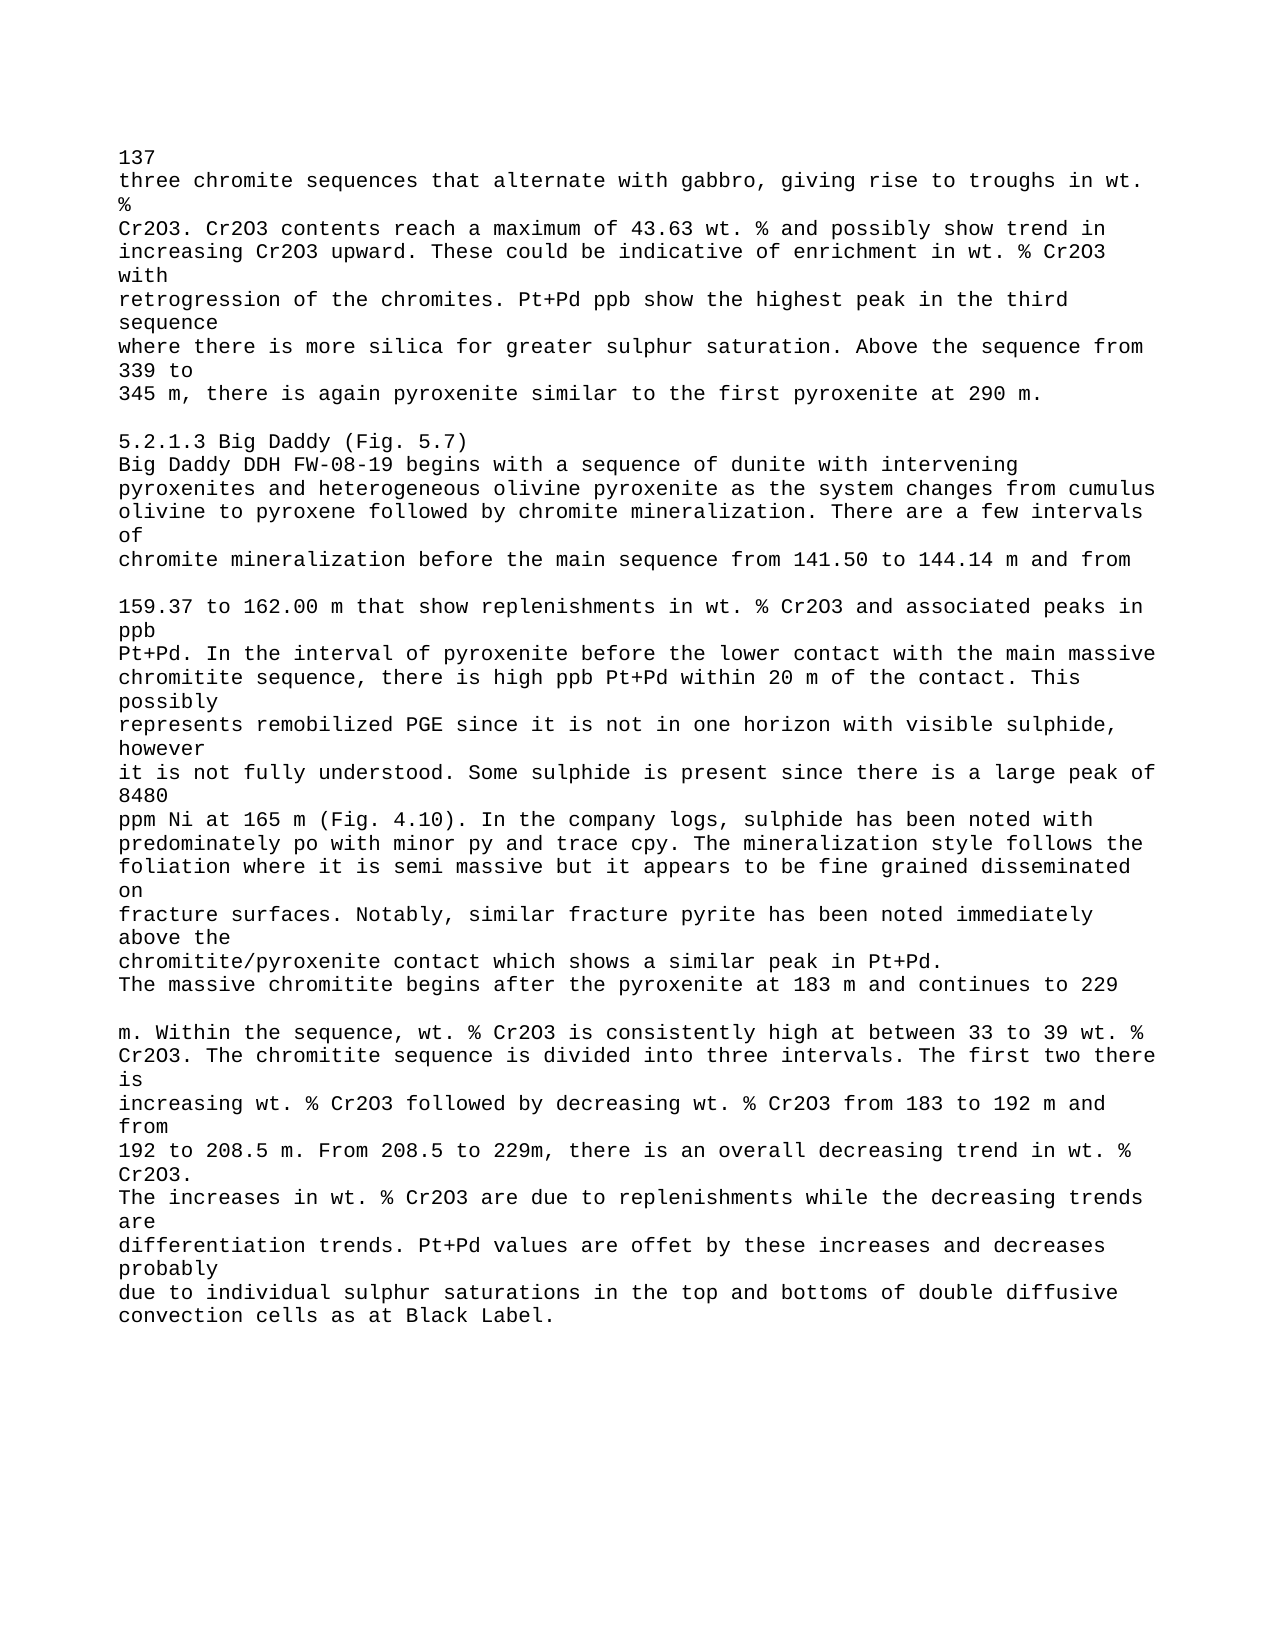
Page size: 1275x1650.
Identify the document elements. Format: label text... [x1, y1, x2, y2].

text fracture surfaces. Notably, similar fracture pyrite has been noted immediately above the [118, 903, 1157, 951]
text predominately po with minor py and trace cpy. The mineralization style follows the [118, 833, 1157, 856]
text Big Daddy DDH FW-08-19 begins with a sequence of dunite with intervening [118, 454, 1157, 478]
text it is not fully understood. Some sulphide is present since there is a large peak of 8480 [118, 762, 1157, 809]
text chromitite/pyroxenite contact which shows a similar peak in Pt+Pd. [118, 951, 1157, 974]
text 137 [118, 147, 1157, 171]
text Cr2O3. Cr2O3 contents reach a maximum of 43.63 wt. % and possibly show trend in [118, 218, 1157, 241]
text ppm Ni at 165 m (Fig. 4.10). In the company logs, sulphide has been noted with [118, 809, 1157, 833]
text increasing wt. % Cr2O3 followed by decreasing wt. % Cr2O3 from 183 to 192 m and from [118, 1093, 1157, 1140]
text where there is more silica for greater sulphur saturation. Above the sequence from 339 to [118, 336, 1157, 383]
text m. Within the sequence, wt. % Cr2O3 is consistently high at between 33 to 39 wt. % [118, 1022, 1157, 1045]
text three chromite sequences that alternate with gabbro, giving rise to troughs in wt. % [118, 171, 1157, 218]
text 192 to 208.5 m. From 208.5 to 229m, there is an overall decreasing trend in wt. % Cr2O3. [118, 1140, 1157, 1187]
text 159.37 to 162.00 m that show replenishments in wt. % Cr2O3 and associated peaks in ppb [118, 596, 1157, 643]
text Cr2O3. The chromitite sequence is divided into three intervals. The first two there is [118, 1045, 1157, 1093]
text Pt+Pd. In the interval of pyroxenite before the lower contact with the main massive [118, 643, 1157, 667]
text represents remobilized PGE since it is not in one horizon with visible sulphide, however [118, 714, 1157, 762]
text increasing Cr2O3 upward. These could be indicative of enrichment in wt. % Cr2O3 with [118, 241, 1157, 289]
text olivine to pyroxene followed by chromite mineralization. There are a few intervals of [118, 502, 1157, 549]
text convection cells as at Black Label. [118, 1306, 1157, 1329]
text chromitite sequence, there is high ppb Pt+Pd within 20 m of the contact. This possibly [118, 667, 1157, 714]
text The massive chromitite begins after the pyroxenite at 183 m and continues to 229 [118, 974, 1157, 998]
text retrogression of the chromites. Pt+Pd ppb show the highest peak in the third sequence [118, 289, 1157, 336]
text differentiation trends. Pt+Pd values are offet by these increases and decreases probably [118, 1234, 1157, 1282]
text The increases in wt. % Cr2O3 are due to replenishments while the decreasing trends are [118, 1187, 1157, 1234]
text due to individual sulphur saturations in the top and bottoms of double diffusive [118, 1282, 1157, 1306]
text 345 m, there is again pyroxenite similar to the first pyroxenite at 290 m. [118, 383, 1157, 407]
text pyroxenites and heterogeneous olivine pyroxenite as the system changes from cumulus [118, 478, 1157, 502]
text chromite mineralization before the main sequence from 141.50 to 144.14 m and from [118, 549, 1157, 572]
text 5.2.1.3 Big Daddy (Fig. 5.7) [118, 431, 1157, 454]
text foliation where it is semi massive but it appears to be fine grained disseminated on [118, 856, 1157, 903]
